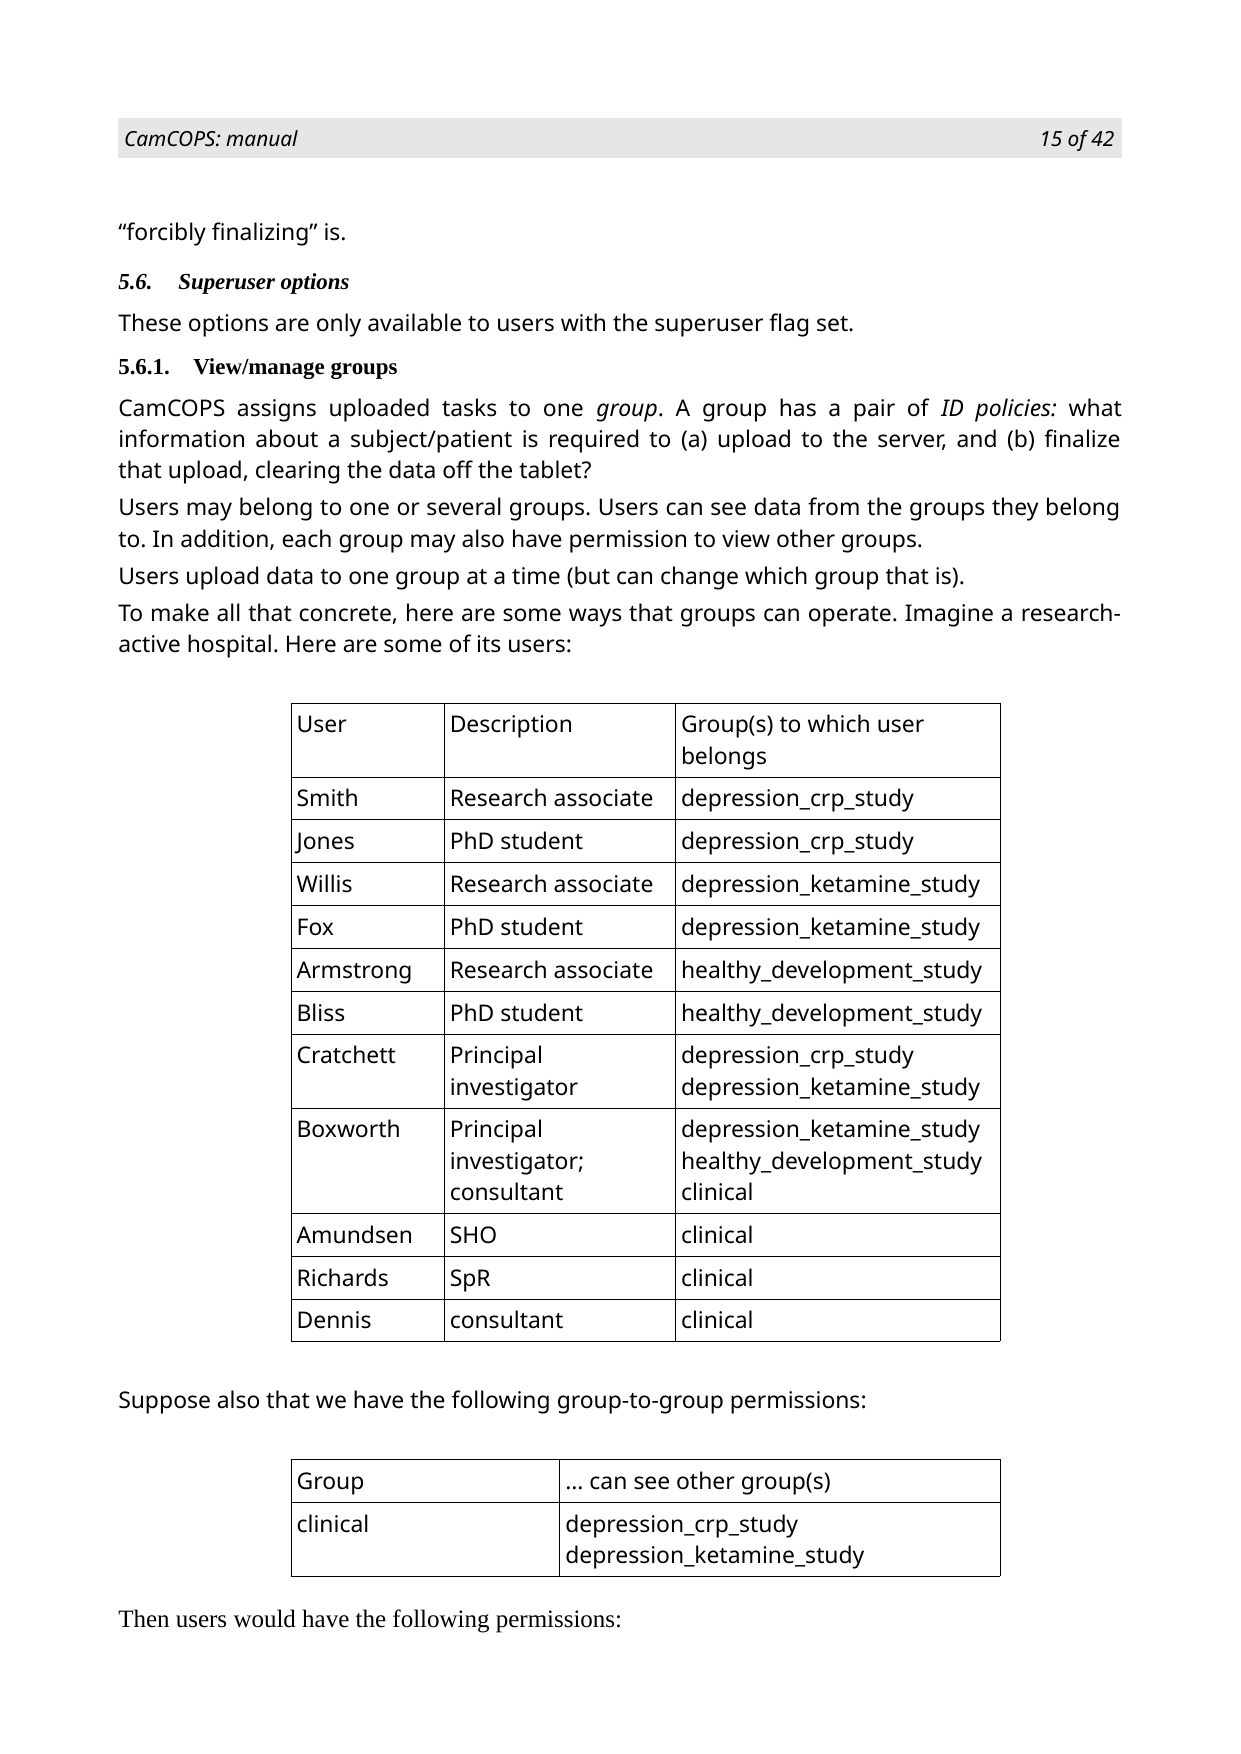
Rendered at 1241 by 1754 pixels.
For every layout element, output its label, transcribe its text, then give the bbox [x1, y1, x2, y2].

table_cell SpR [445, 1257, 675, 1298]
table_cell depression_crp_study [676, 778, 1000, 819]
table_header Group(s) to which user belongs [676, 704, 1000, 777]
text Users may belong to one or several groups. Users can see data from the groups they belong to. In addition, each group may also have permission to view other groups. [118, 491, 1122, 554]
table_cell clinical [292, 1503, 559, 1576]
text To make all that concrete, here are some ways that groups can operate. Imagine a research-active hospital. Here are some of its users: [118, 597, 1122, 659]
table_cell Cratchett [292, 1035, 444, 1107]
table_cell Richards [292, 1257, 444, 1298]
table_cell Bliss [292, 992, 444, 1033]
table_cell SHO [445, 1214, 675, 1256]
table_header … can see other group(s) [560, 1460, 1000, 1502]
text CamCOPS assigns uploaded tasks to one group. A group has a pair of ID policies: what information about a subject/patient is required to (a) upload to the server, and (b) finalize that upload, clearing the data off the tablet? [118, 392, 1122, 485]
table_header User [292, 704, 444, 777]
table_cell depression_ketamine_study [676, 863, 1000, 905]
table_cell Boxworth [292, 1109, 444, 1213]
table_cell depression_ketamine_study [676, 906, 1000, 948]
table_cell healthy_development_study [676, 949, 1000, 991]
subtitle Superuser options [118, 268, 1122, 294]
table_cell clinical [676, 1214, 1000, 1256]
table_cell Research associate [445, 949, 675, 991]
table_cell Principal investigator; consultant [445, 1109, 675, 1213]
table_header Group [292, 1460, 559, 1502]
subtitle View/manage groups [118, 353, 1122, 379]
text Users upload data to one group at a time (but can change which group that is). [118, 560, 1122, 591]
text “forcibly finalizing” is. [118, 216, 1122, 247]
table_cell healthy_development_study [676, 992, 1000, 1033]
table_cell Research associate [445, 778, 675, 819]
table_cell clinical [676, 1257, 1000, 1298]
table_header Description [445, 704, 675, 777]
table_cell Amundsen [292, 1214, 444, 1256]
text Then users would have the following permissions: [118, 1604, 1122, 1633]
table_cell PhD student [445, 906, 675, 948]
table_cell depression_crp_study depression_ketamine_study [676, 1035, 1000, 1107]
table_cell PhD student [445, 992, 675, 1033]
table_cell depression_crp_study depression_ketamine_study [560, 1503, 1000, 1576]
table_cell PhD student [445, 820, 675, 862]
table_cell Research associate [445, 863, 675, 905]
table_cell Jones [292, 820, 444, 862]
table_cell consultant [445, 1300, 675, 1341]
table_cell clinical [676, 1300, 1000, 1341]
text These options are only available to users with the superuser flag set. [118, 307, 1122, 338]
table_cell depression_crp_study [676, 820, 1000, 862]
table_cell Smith [292, 778, 444, 819]
text Suppose also that we have the following group-to-group permissions: [118, 1384, 1122, 1416]
table_cell Principal investigator [445, 1035, 675, 1107]
table_cell depression_ketamine_study healthy_development_study clinical [676, 1109, 1000, 1213]
table_cell Armstrong [292, 949, 444, 991]
table_cell Dennis [292, 1300, 444, 1341]
table_cell Fox [292, 906, 444, 948]
table_cell Willis [292, 863, 444, 905]
